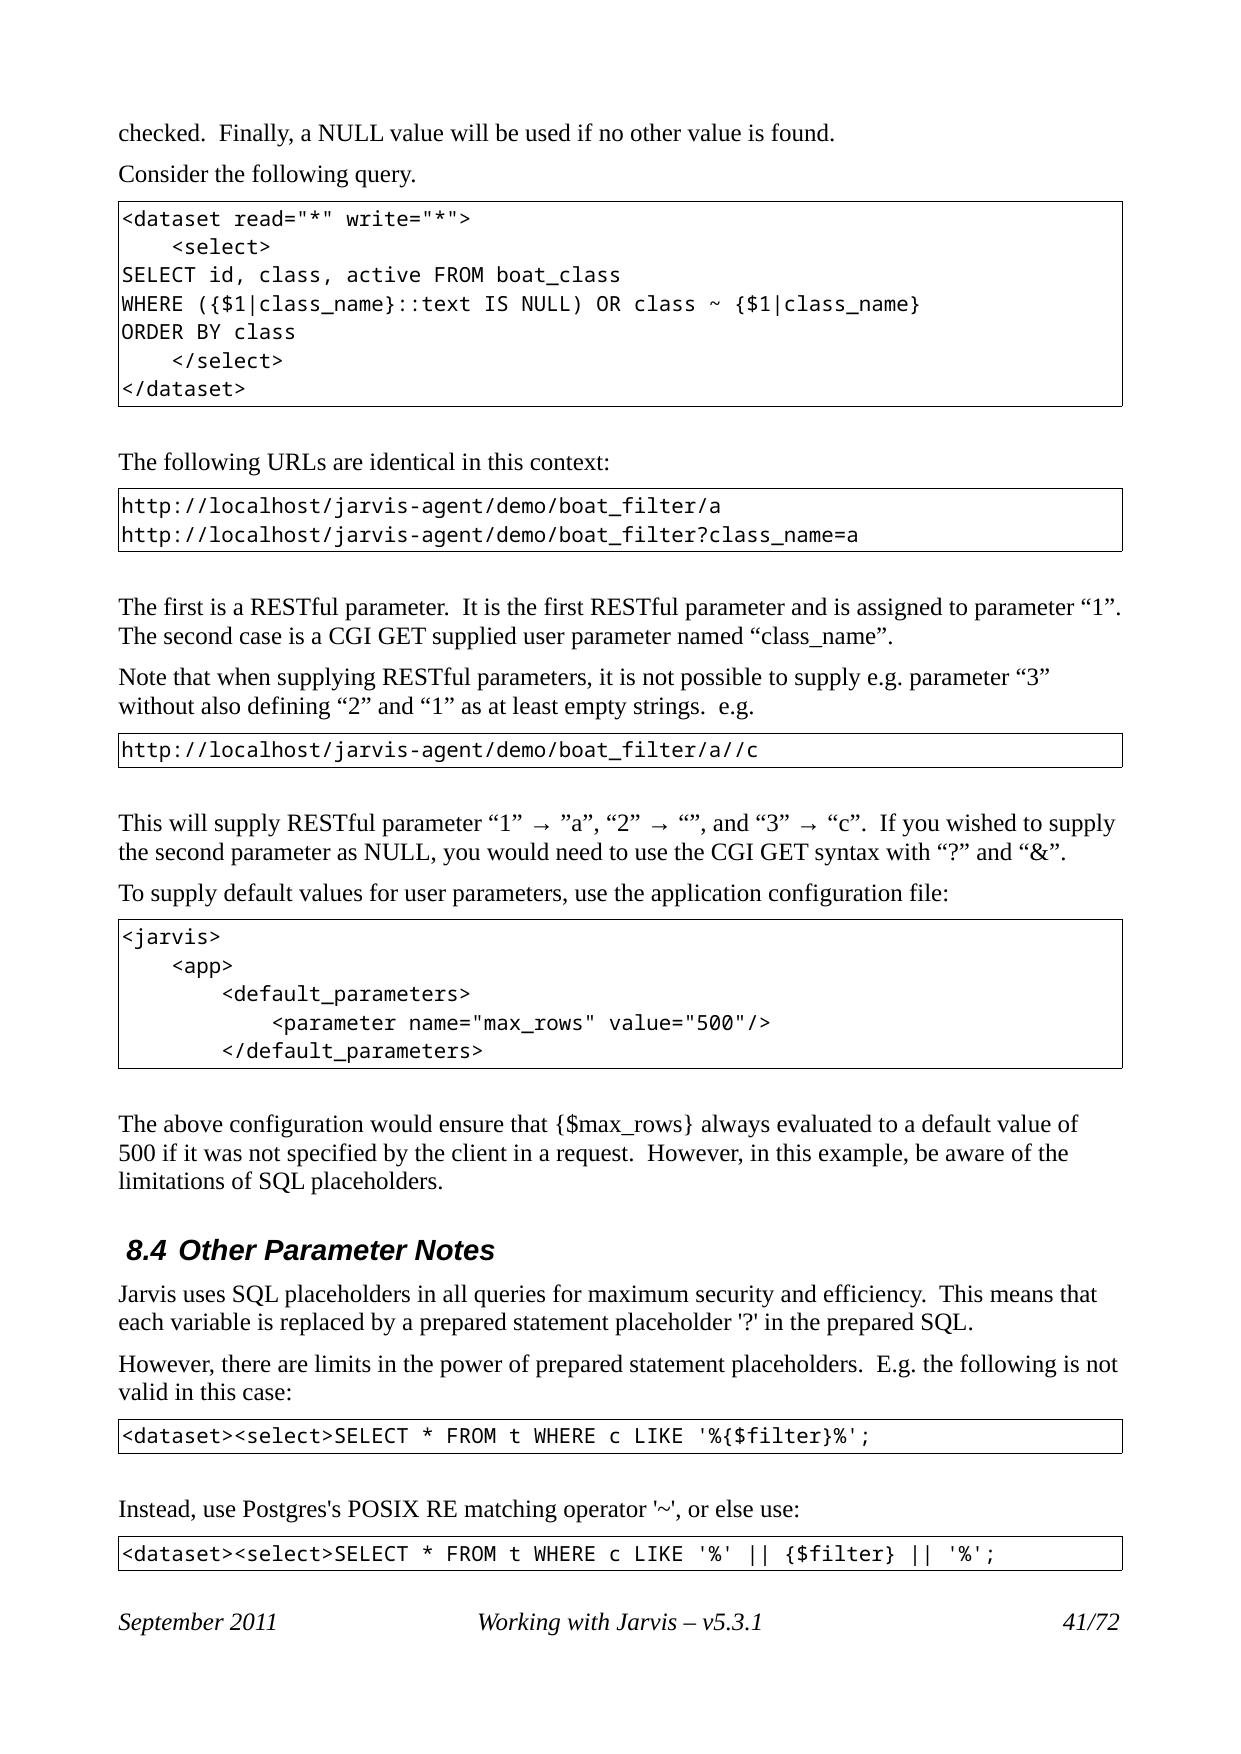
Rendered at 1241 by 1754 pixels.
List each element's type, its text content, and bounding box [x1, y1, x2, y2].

text WHERE ({$1|class_name}::text IS NULL) OR class ~ {$1|class_name} [119, 286, 1122, 314]
text SELECT id, class, active FROM boat_class [119, 257, 1122, 286]
text Consider the following query. [118, 159, 1122, 188]
subtitle Other Parameter Notes [118, 1233, 1122, 1266]
text The following URLs are identical in this context: [118, 447, 1122, 476]
text <dataset><select>SELECT * FROM t WHERE c LIKE '%' || {$filter} || '%'; [119, 1537, 1122, 1570]
text </dataset> [119, 371, 1122, 406]
text http://localhost/jarvis-agent/demo/boat_filter/a//c [119, 734, 1122, 767]
text However, there are limits in the power of prepared statement placeholders. E.g. the following is not valid in this case: [118, 1349, 1122, 1406]
text <app> [119, 948, 1122, 976]
text <dataset><select>SELECT * FROM t WHERE c LIKE '%{$filter}%'; [119, 1420, 1122, 1453]
text <parameter name="max_rows" value="500"/> [119, 1005, 1122, 1033]
text <dataset read="*" write="*"> [119, 202, 1122, 229]
text The above configuration would ensure that {$max_rows} always evaluated to a default value of 500 if it was not specified by the client in a request. However, in this example, be aware of the limitations of SQL placeholders. [118, 1109, 1122, 1195]
text This will supply RESTful parameter “1” → ”a”, “2” → “”, and “3” → “c”. If you wished to supply the second parameter as NULL, you would need to use the CGI GET syntax with “?” and “&”. [118, 808, 1122, 866]
text <jarvis> [119, 920, 1122, 948]
text http://localhost/jarvis-agent/demo/boat_filter/a [119, 489, 1122, 517]
text ORDER BY class [119, 314, 1122, 343]
text <default_parameters> [119, 976, 1122, 1005]
text http://localhost/jarvis-agent/demo/boat_filter?class_name=a [119, 517, 1122, 551]
text Instead, use Postgres's POSIX RE matching operator '~', or else use: [118, 1494, 1122, 1523]
text The first is a RESTful parameter. It is the first RESTful parameter and is assigned to parameter “1”. The second case is a CGI GET supplied user parameter named “class_name”. [118, 592, 1122, 650]
text Jarvis uses SQL placeholders in all queries for maximum security and efficiency. This means that each variable is replaced by a prepared statement placeholder '?' in the prepared SQL. [118, 1279, 1122, 1336]
text checked. Finally, a NULL value will be used if no other value is found. [118, 118, 1122, 147]
text </default_parameters> [119, 1033, 1122, 1068]
text </select> [119, 343, 1122, 371]
text <select> [119, 229, 1122, 257]
text Note that when supplying RESTful parameters, it is not possible to supply e.g. parameter “3” without also defining “2” and “1” as at least empty strings. e.g. [118, 662, 1122, 720]
text To supply default values for user parameters, use the application configuration file: [118, 878, 1122, 907]
